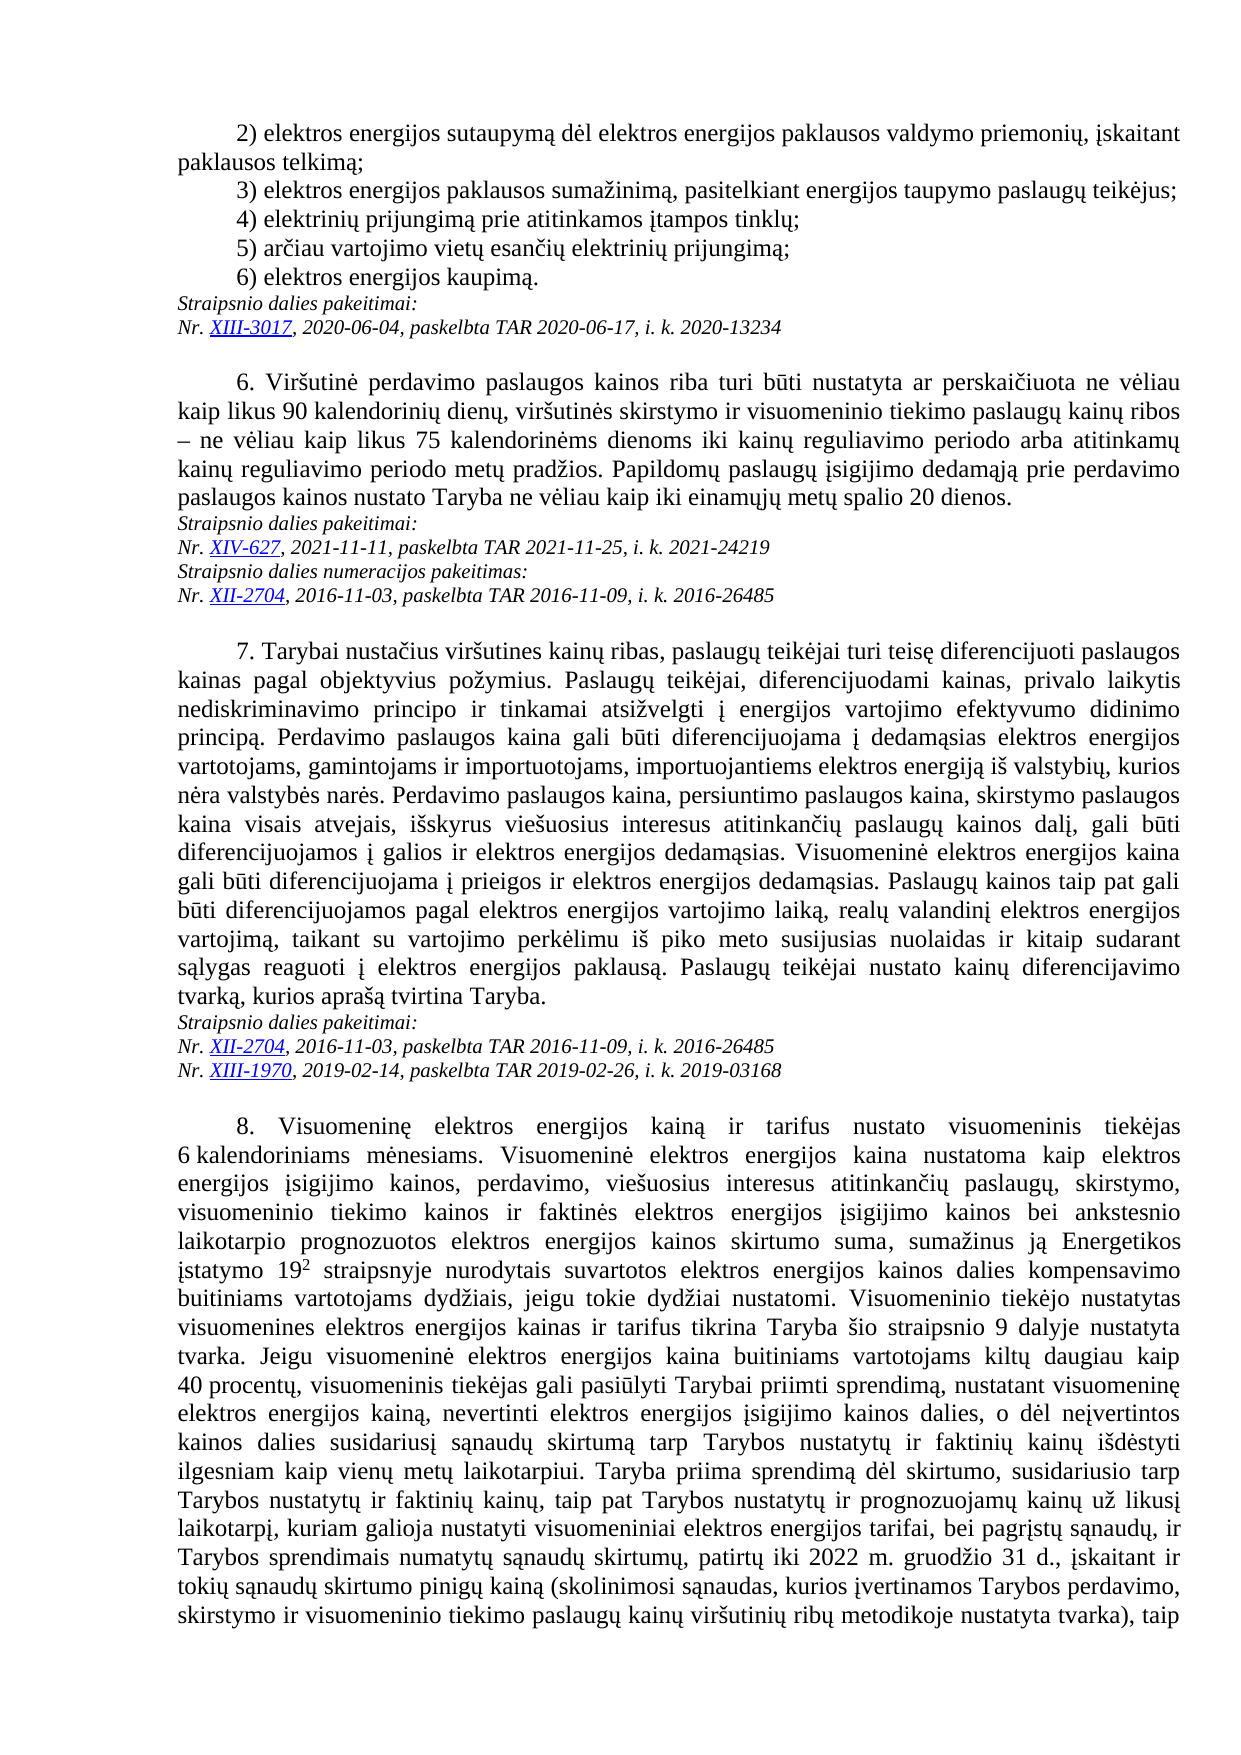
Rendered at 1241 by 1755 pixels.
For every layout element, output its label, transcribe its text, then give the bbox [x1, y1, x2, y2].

text Straipsnio dalies pakeitimai: [177, 1010, 1181, 1034]
text 7. Tarybai nustačius viršutines kainų ribas, paslaugų teikėjai turi teisę diferencijuoti paslaugos kainas pagal objektyvius požymius. Paslaugų teikėjai, diferencijuodami kainas, privalo laikytis nediskriminavimo principo ir tinkamai atsižvelgti į energijos vartojimo efektyvumo didinimo principą. Perdavimo paslaugos kaina gali būti diferencijuojama į dedamąsias elektros energijos vartotojams, gamintojams ir importuotojams, importuojantiems elektros energiją iš valstybių, kurios nėra valstybės narės. Perdavimo paslaugos kaina, persiuntimo paslaugos kaina, skirstymo paslaugos kaina visais atvejais, išskyrus viešuosius interesus atitinkančių paslaugų kainos dalį, gali būti diferencijuojamos į galios ir elektros energijos dedamąsias. Visuomeninė elektros energijos kaina gali būti diferencijuojama į prieigos ir elektros energijos dedamąsias. Paslaugų kainos taip pat gali būti diferencijuojamos pagal elektros energijos vartojimo laiką, realų valandinį elektros energijos vartojimą, taikant su vartojimo perkėlimu iš piko meto susijusias nuolaidas ir kitaip sudarant sąlygas reaguoti į elektros energijos paklausą. Paslaugų teikėjai nustato kainų diferencijavimo tvarką, kurios aprašą tvirtina Taryba. [177, 636, 1181, 1010]
text Nr. XII-2704, 2016-11-03, paskelbta TAR 2016-11-09, i. k. 2016-26485 [177, 1034, 1181, 1058]
text Nr. XIV-627, 2021-11-11, paskelbta TAR 2021-11-25, i. k. 2021-24219 [177, 535, 1181, 559]
text Straipsnio dalies pakeitimai: [177, 291, 1181, 315]
text Straipsnio dalies pakeitimai: [177, 511, 1181, 535]
text 2) elektros energijos sutaupymą dėl elektros energijos paklausos valdymo priemonių, įskaitant paklausos telkimą; [177, 118, 1181, 176]
text Nr. XIII-1970, 2019-02-14, paskelbta TAR 2019-02-26, i. k. 2019-03168 [177, 1058, 1181, 1082]
text 3) elektros energijos paklausos sumažinimą, pasitelkiant energijos taupymo paslaugų teikėjus; [177, 176, 1181, 204]
text 6) elektros energijos kaupimą. [177, 262, 1181, 291]
text 5) arčiau vartojimo vietų esančių elektrinių prijungimą; [177, 233, 1181, 262]
text Nr. XIII-3017, 2020-06-04, paskelbta TAR 2020-06-17, i. k. 2020-13234 [177, 315, 1181, 339]
text 8. Visuomeninę elektros energijos kainą ir tarifus nustato visuomeninis tiekėjas 6 kalendoriniams mėnesiams. Visuomeninė elektros energijos kaina nustatoma kaip elektros energijos įsigijimo kainos, perdavimo, viešuosius interesus atitinkančių paslaugų, skirstymo, visuomeninio tiekimo kainos ir faktinės elektros energijos įsigijimo kainos bei ankstesnio laikotarpio prognozuotos elektros energijos kainos skirtumo suma, sumažinus ją Energetikos įstatymo 192 straipsnyje nurodytais suvartotos elektros energijos kainos dalies kompensavimo buitiniams vartotojams dydžiais, jeigu tokie dydžiai nustatomi. Visuomeninio tiekėjo nustatytas visuomenines elektros energijos kainas ir tarifus tikrina Taryba šio straipsnio 9 dalyje nustatyta tvarka. Jeigu visuomeninė elektros energijos kaina buitiniams vartotojams kiltų daugiau kaip 40 procentų, visuomeninis tiekėjas gali pasiūlyti Tarybai priimti sprendimą, nustatant visuomeninę elektros energijos kainą, nevertinti elektros energijos įsigijimo kainos dalies, o dėl neįvertintos kainos dalies susidariusį sąnaudų skirtumą tarp Tarybos nustatytų ir faktinių kainų išdėstyti ilgesniam kaip vienų metų laikotarpiui. Taryba priima sprendimą dėl skirtumo, susidariusio tarp Tarybos nustatytų ir faktinių kainų, taip pat Tarybos nustatytų ir prognozuojamų kainų už likusį laikotarpį, kuriam galioja nustatyti visuomeniniai elektros energijos tarifai, bei pagrįstų sąnaudų, ir Tarybos sprendimais numatytų sąnaudų skirtumų, patirtų iki 2022 m. gruodžio 31 d., įskaitant ir tokių sąnaudų skirtumo pinigų kainą (skolinimosi sąnaudas, kurios įvertinamos Tarybos perdavimo, skirstymo ir visuomeninio tiekimo paslaugų kainų viršutinių ribų metodikoje nustatyta tvarka), taip [177, 1111, 1181, 1628]
text 4) elektrinių prijungimą prie atitinkamos įtampos tinklų; [177, 204, 1181, 233]
text Nr. XII-2704, 2016-11-03, paskelbta TAR 2016-11-09, i. k. 2016-26485 [177, 583, 1181, 607]
text Straipsnio dalies numeracijos pakeitimas: [177, 559, 1181, 583]
text 6. Viršutinė perdavimo paslaugos kainos riba turi būti nustatyta ar perskaičiuota ne vėliau kaip likus 90 kalendorinių dienų, viršutinės skirstymo ir visuomeninio tiekimo paslaugų kainų ribos – ne vėliau kaip likus 75 kalendorinėms dienoms iki kainų reguliavimo periodo arba atitinkamų kainų reguliavimo periodo metų pradžios. Papildomų paslaugų įsigijimo dedamąją prie perdavimo paslaugos kainos nustato Taryba ne vėliau kaip iki einamųjų metų spalio 20 dienos. [177, 367, 1181, 511]
